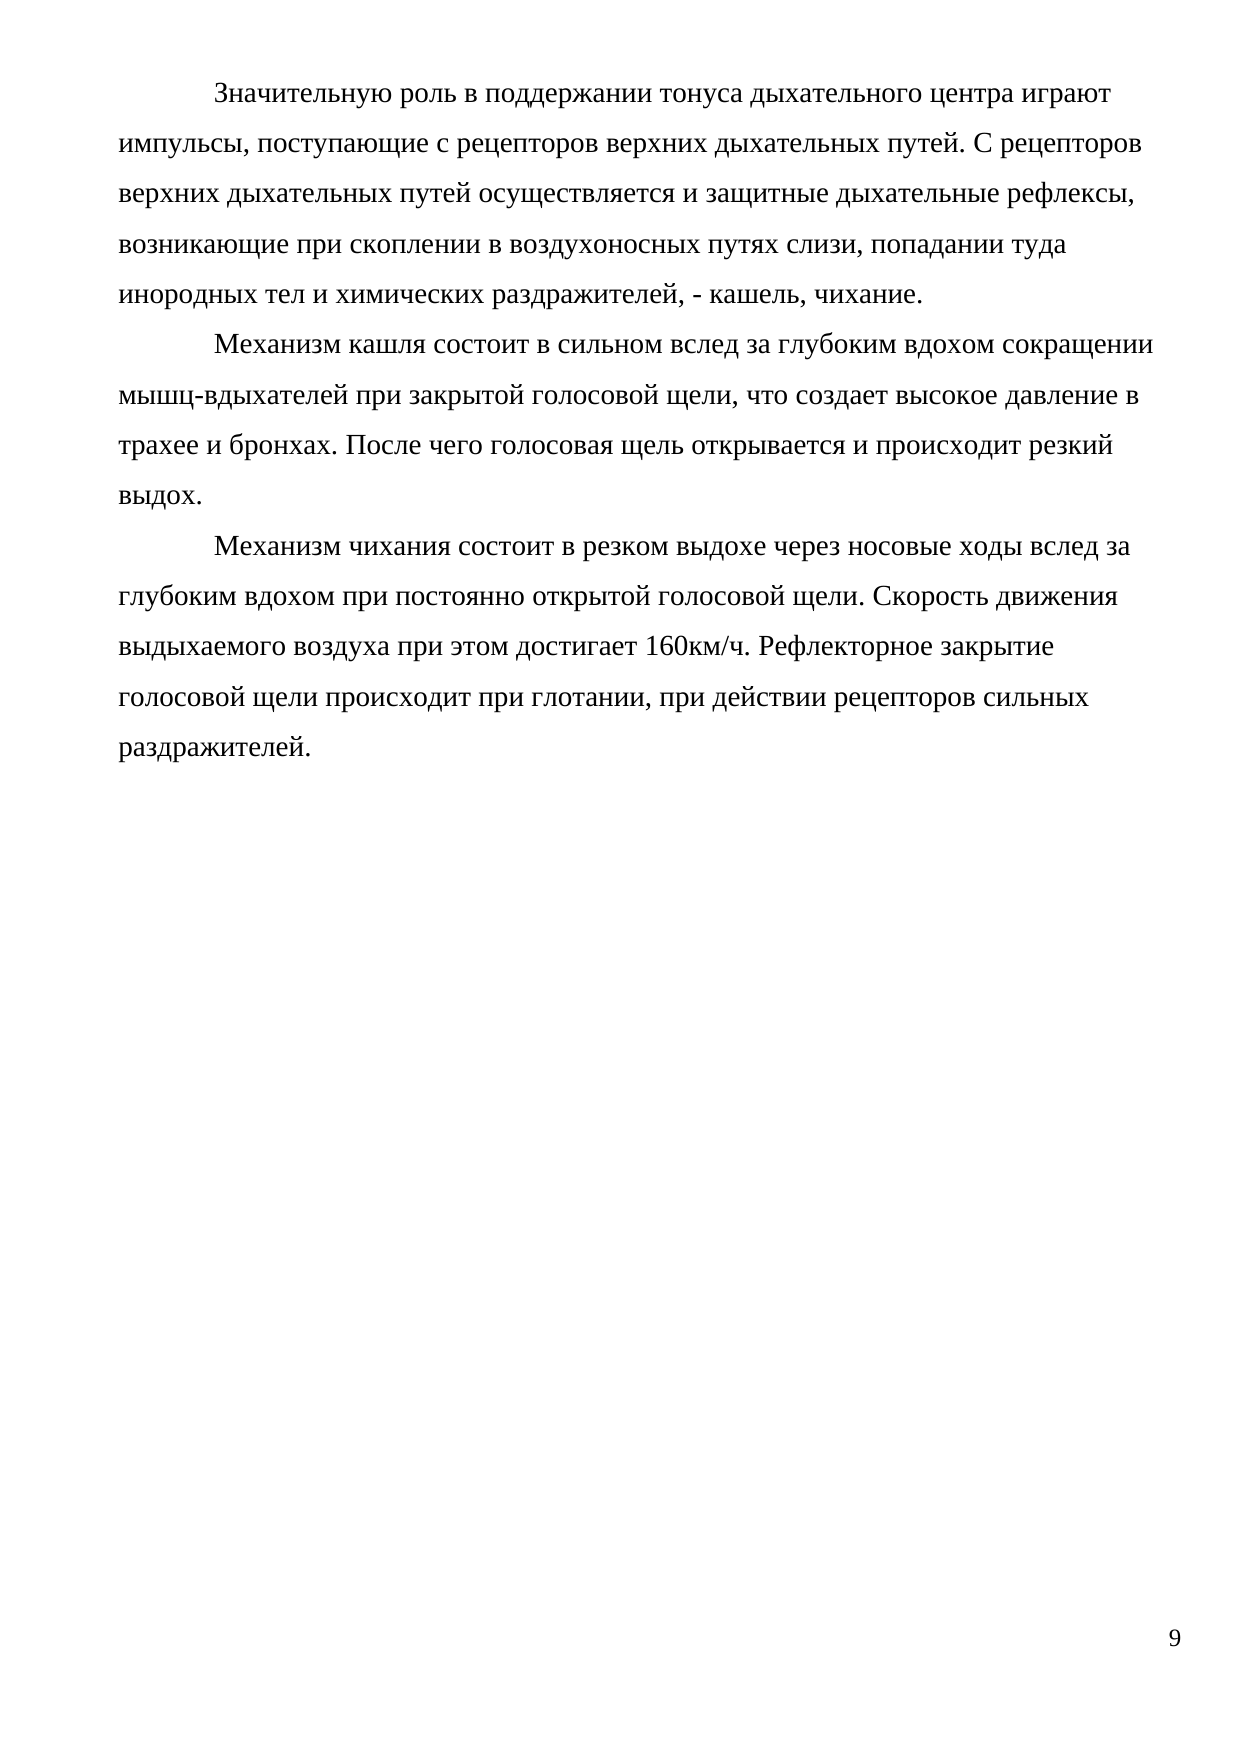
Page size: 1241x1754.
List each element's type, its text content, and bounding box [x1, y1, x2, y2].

text Механизм кашля состоит в сильном вслед за глубоким вдохом сокращении мышц-вдыхателей при закрытой голосовой щели, что создает высокое давление в трахее и бронхах. После чего голосовая щель открывается и происходит резкий выдох. [118, 327, 1181, 511]
text Значительную роль в поддержании тонуса дыхательного центра играют импульсы, поступающие с рецепторов верхних дыхательных путей. С рецепторов верхних дыхательных путей осуществляется и защитные дыхательные рефлексы, возникающие при скоплении в воздухоносных путях слизи, попадании туда инородных тел и химических раздражителей, - кашель, чихание. [118, 75, 1181, 310]
text Механизм чихания состоит в резком выдохе через носовые ходы вслед за глубоким вдохом при постоянно открытой голосовой щели. Скорость движения выдыхаемого воздуха при этом достигает 160км/ч. Рефлекторное закрытие голосовой щели происходит при глотании, при действии рецепторов сильных раздражителей. [118, 528, 1181, 763]
